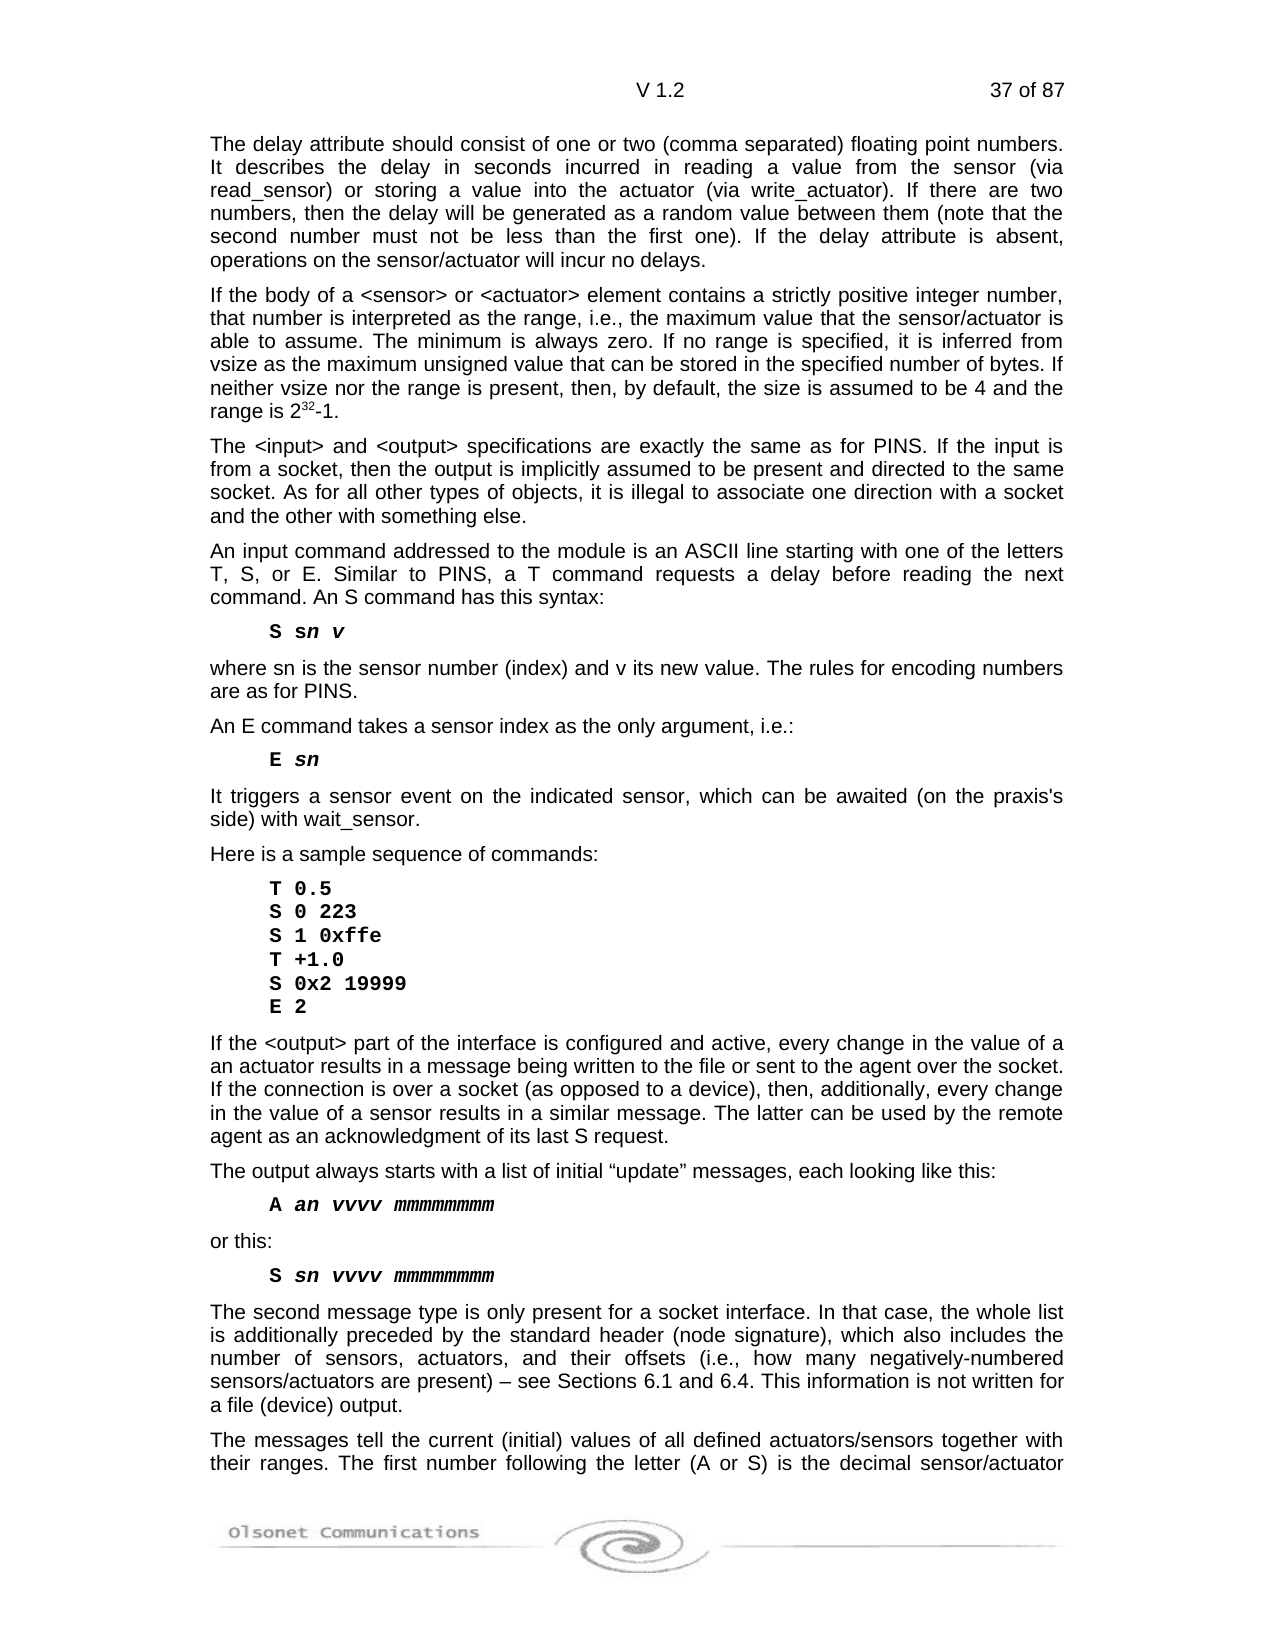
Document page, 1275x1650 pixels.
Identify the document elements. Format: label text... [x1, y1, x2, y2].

text If the <output> part of the interface is configured and active, every change in the value of a an actuator results in a message being written to the file or sent to the agent over the socket. If the connection is over a socket (as opposed to a device), then, additionally, every change in the value of a sensor results in a similar message. The latter can be used by the remote agent as an acknowledgment of its last S request. [210, 1032, 1065, 1148]
text If the body of a <sensor> or <actuator> element contains a strictly positive integer number, that number is interpreted as the range, i.e., the maximum value that the sensor/actuator is able to assume. The minimum is always zero. If no range is specified, it is inferred from vsize as the maximum unsigned value that can be stored in the specified number of bytes. If neither vsize nor the range is present, then, by default, the size is assumed to be 4 and the range is 232-1. [210, 283, 1065, 423]
text The <input> and <output> specifications are exactly the same as for PINS. If the input is from a socket, then the output is implicitly assumed to be present and directed to the same socket. As for all other types of objects, it is illegal to associate one direction with a socket and the other with something else. [210, 434, 1065, 527]
text Here is a sample sequence of commands: [210, 843, 1065, 866]
text where sn is the sensor number (index) and v its new value. The rules for encoding numbers are as for PINS. [210, 656, 1065, 702]
text T +1.0 [269, 949, 1065, 972]
text The messages tell the current (initial) values of all defined actuators/sensors together with their ranges. The first number following the letter (A or S) is the decimal sensor/actuator [210, 1428, 1065, 1475]
text S sn vvvv mmmmmmmm [269, 1265, 1065, 1288]
text T 0.5 [269, 878, 1065, 902]
text E sn [269, 749, 1065, 773]
text An E command takes a sensor index as the only argument, i.e.: [210, 714, 1065, 737]
text A an vvvv mmmmmmmm [269, 1194, 1065, 1218]
text S 1 0xffe [269, 925, 1065, 949]
text It triggers a sensor event on the indicated sensor, which can be awaited (on the praxis's side) with wait_sensor. [210, 785, 1065, 831]
text E 2 [269, 996, 1065, 1020]
picture [210, 1504, 1065, 1596]
text The delay attribute should consist of one or two (comma separated) floating point numbers. It describes the delay in seconds incurred in reading a value from the sensor (via read_sensor) or storing a value into the actuator (via write_actuator). If there are two numbers, then the delay will be generated as a random value between them (note that the second number must not be less than the first one). If the delay attribute is absent, operations on the sensor/actuator will incur no delays. [210, 132, 1065, 272]
text S sn v [269, 621, 1065, 644]
text S 0x2 19999 [269, 972, 1065, 996]
text S 0 223 [269, 902, 1065, 925]
text The output always starts with a list of initial “update” messages, each looking like this: [210, 1159, 1065, 1183]
text or this: [210, 1230, 1065, 1253]
text The second message type is only present for a socket interface. In that case, the whole list is additionally preceded by the standard header (node signature), which also includes the number of sensors, actuators, and their offsets (i.e., how many negatively-numbered sensors/actuators are present) – see Sections 6.1 and 6.4. This information is not written for a file (device) output. [210, 1300, 1065, 1416]
text An input command addressed to the module is an ASCII line starting with one of the letters T, S, or E. Similar to PINS, a T command requests a delay before reading the next command. An S command has this syntax: [210, 539, 1065, 609]
